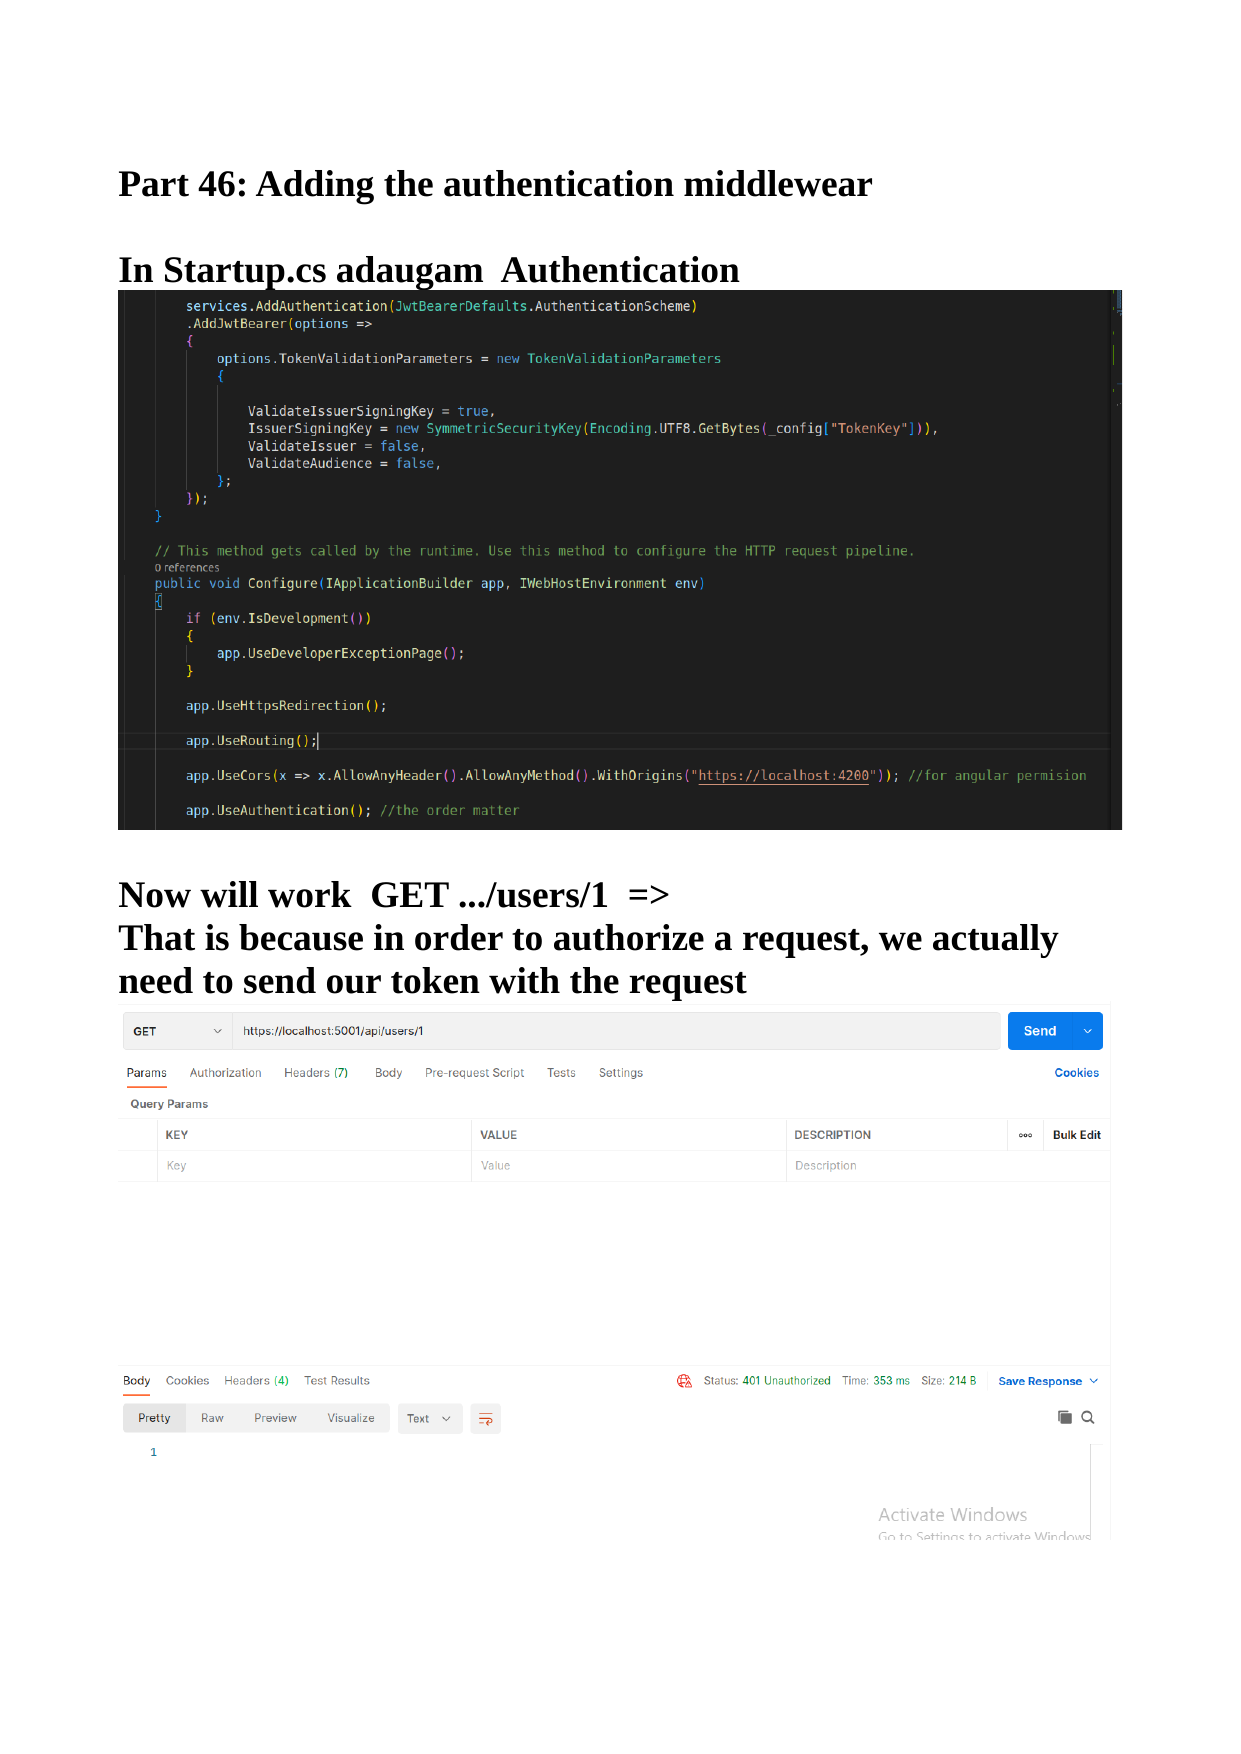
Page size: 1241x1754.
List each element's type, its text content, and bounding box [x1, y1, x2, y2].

text In Startup.cs adaugam Authentication [118, 247, 1122, 290]
picture [118, 290, 1123, 830]
text Now will work GET .../users/1 => [118, 872, 1122, 916]
text Part 46: Adding the authentication middlewear [118, 161, 1122, 204]
picture [118, 1001, 1123, 1540]
text That is because in order to authorize a request, we actually need to send our token with the request [118, 916, 1122, 1001]
